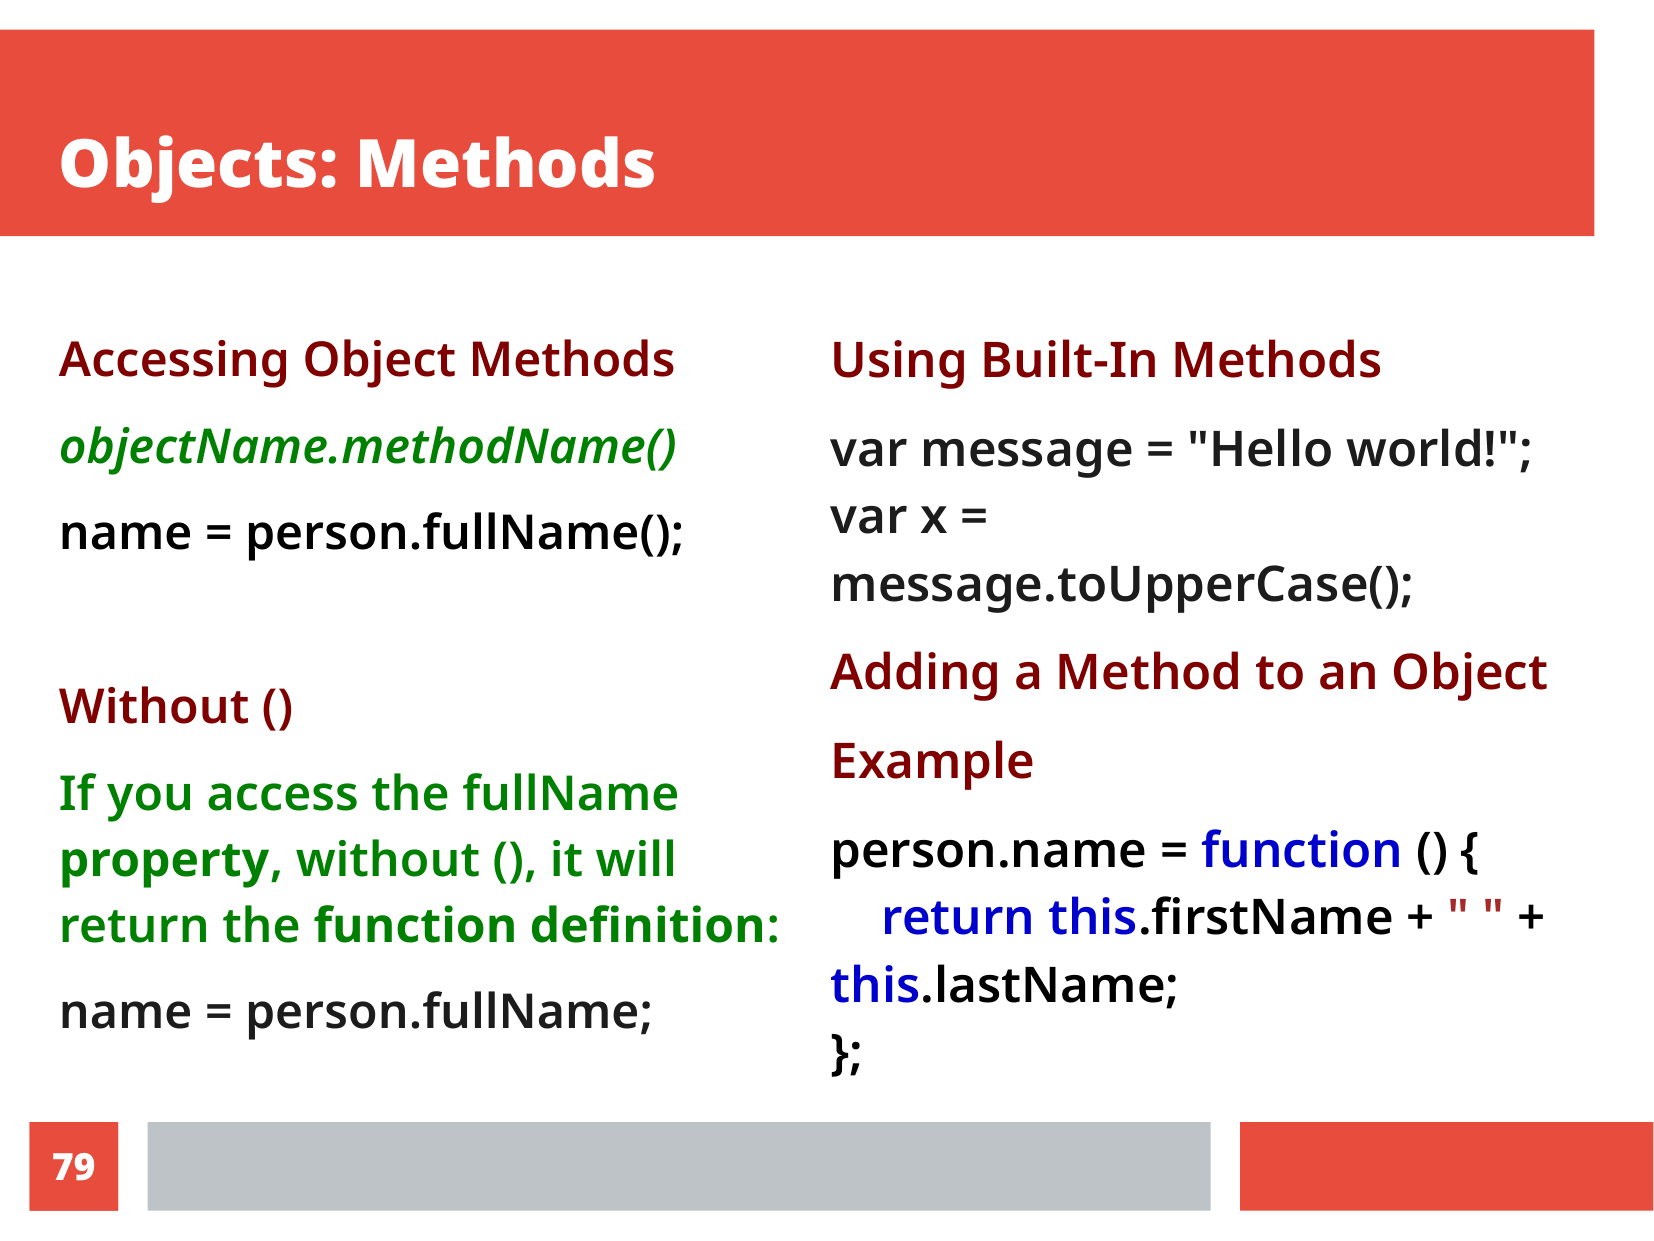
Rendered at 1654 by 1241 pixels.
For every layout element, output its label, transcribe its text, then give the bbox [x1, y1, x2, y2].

list Accessing Object Methods objectName.methodName() name = person.fullName(); Without () If you access the fullName property, without (), it will return the function definition: name = person.fullName; [59, 324, 794, 1093]
title Objects: Methods [59, 59, 1595, 207]
list Using Built-In Methods var message = "Hello world!"; var x = message.toUpperCase(); Adding a Method to an Object Example person.name = function () { return this.firstName + " " + this.lastName; }; [830, 324, 1566, 1093]
